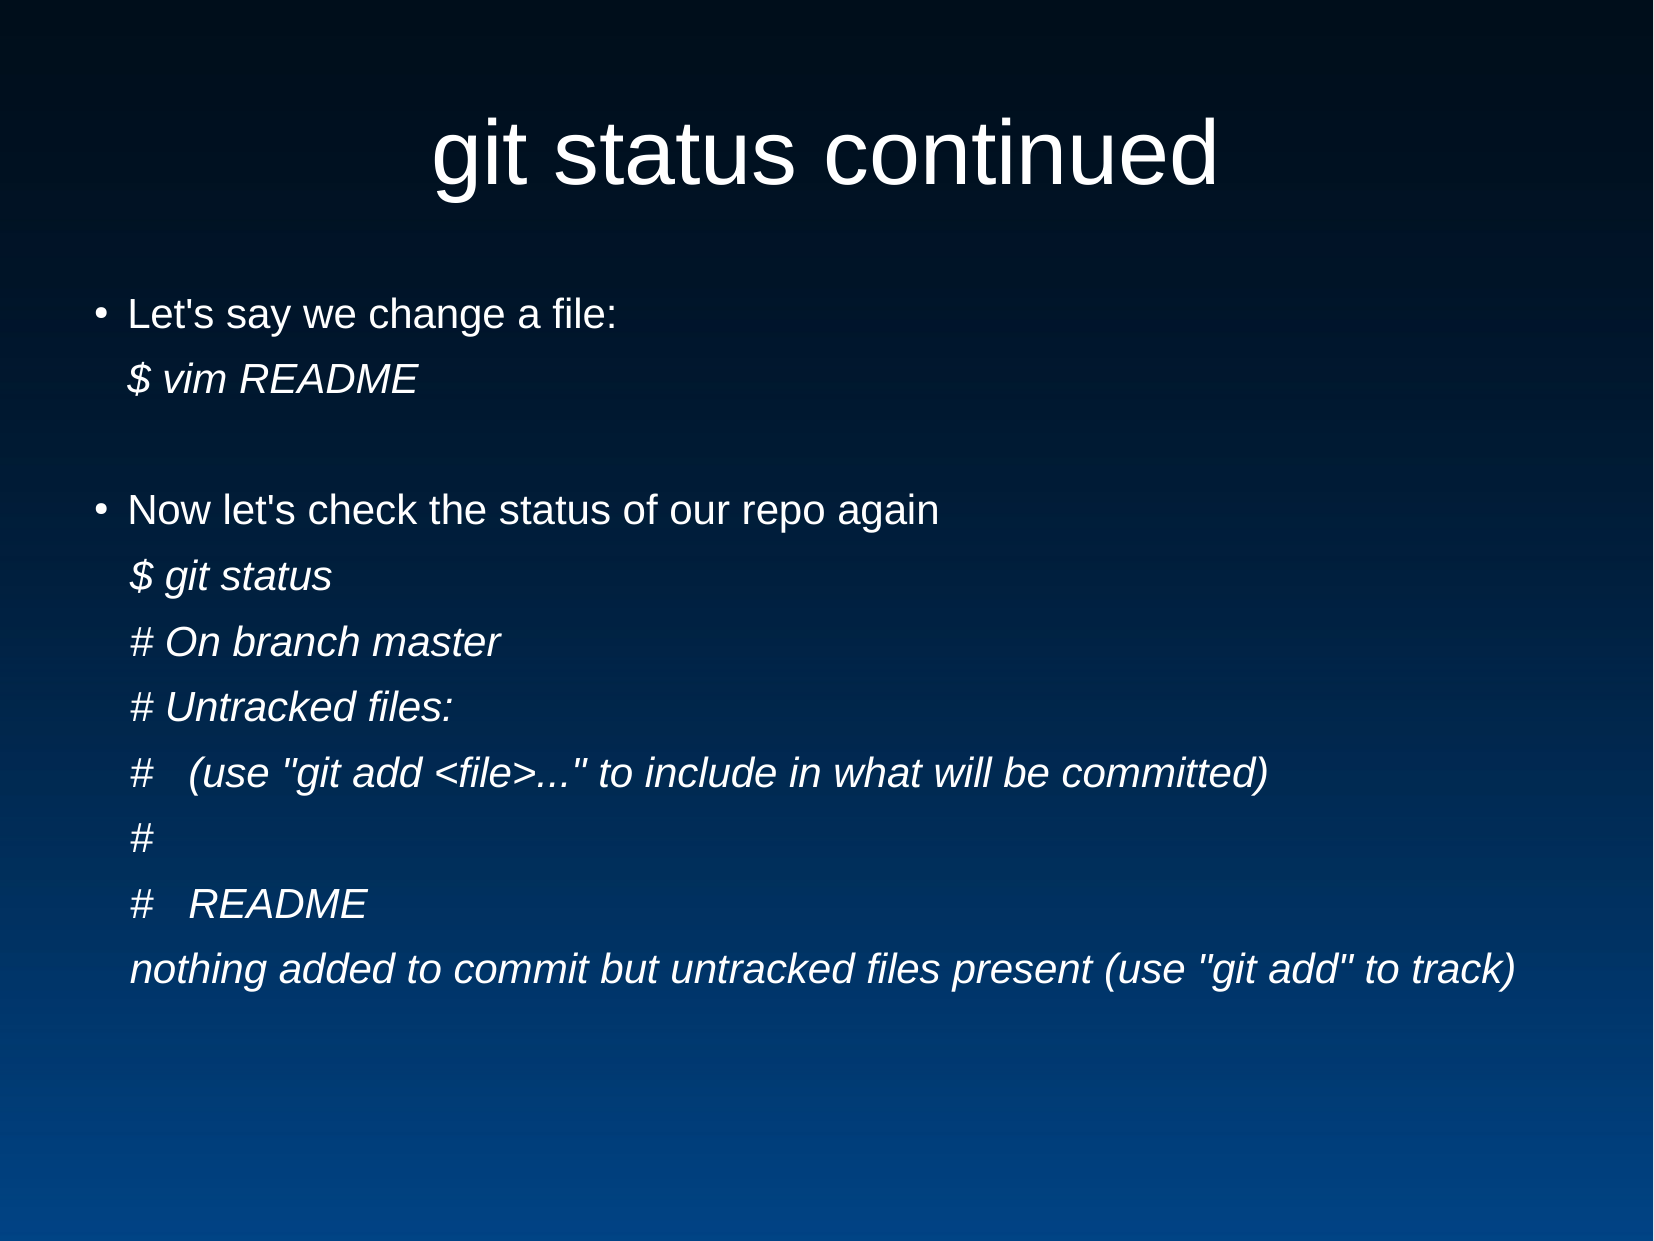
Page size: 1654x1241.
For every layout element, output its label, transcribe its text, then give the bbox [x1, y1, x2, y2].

list Let's say we change a file: $ vim README Now let's check the status of our repo again $ git status # On branch master # Untracked files: # (use "git add <file>..." to include in what will be committed) # # README nothing added to commit but untracked files present (use "git add" to track) [82, 290, 1538, 1010]
picture [0, 0, 1654, 1241]
title git status continued [82, 49, 1571, 257]
